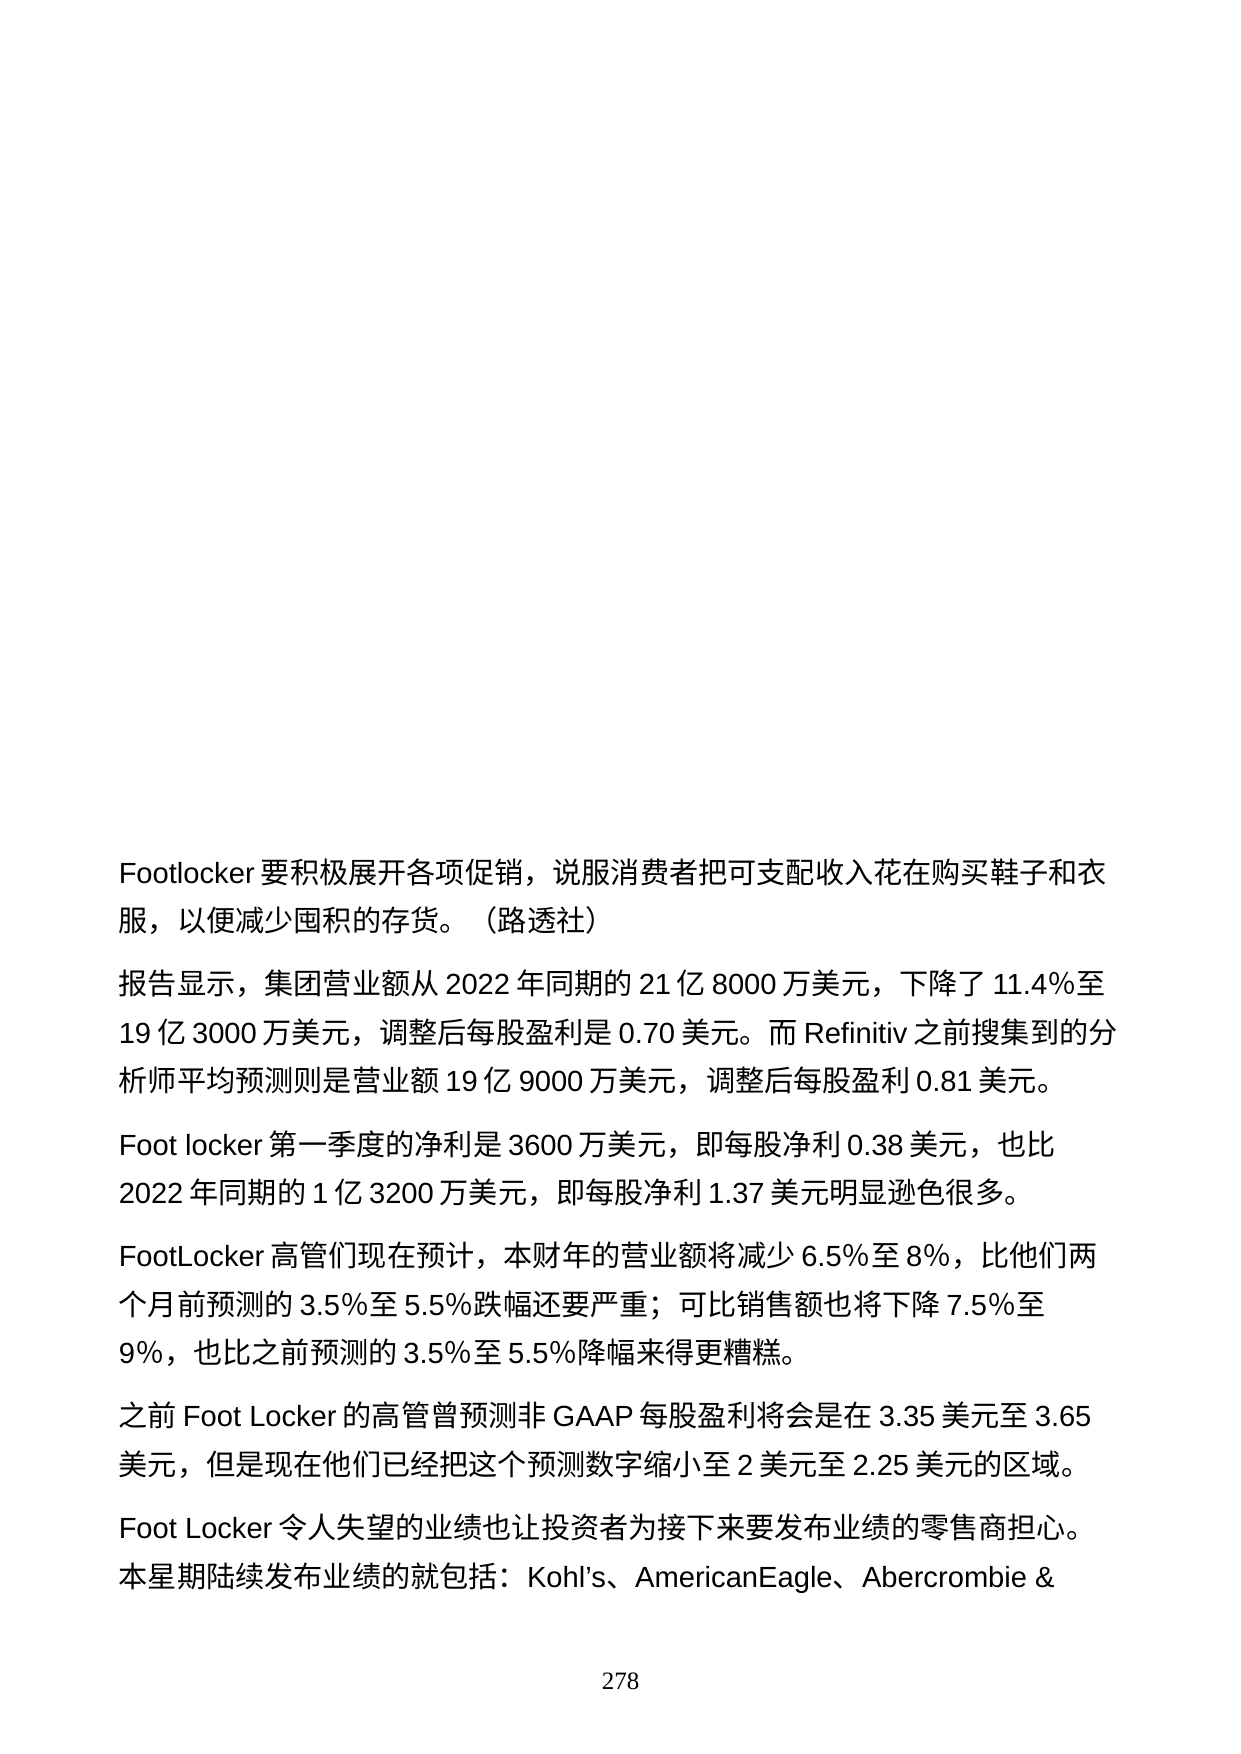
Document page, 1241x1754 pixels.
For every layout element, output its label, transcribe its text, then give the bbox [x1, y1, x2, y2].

text Foot locker第一季度的净利是3600万美元，即每股净利0.38美元，也比2022年同期的1亿3200万美元，即每股净利1.37美元明显逊色很多。 [118, 1121, 1122, 1212]
text 之前Foot Locker的高管曾预测非GAAP每股盈利将会是在3.35美元至3.65美元，但是现在他们已经把这个预测数字缩小至2美元至2.25美元的区域。 [118, 1393, 1122, 1484]
text Footlocker要积极展开各项促销，说服消费者把可支配收入花在购买鞋子和衣服，以便减少囤积的存货。（路透社） [118, 118, 1122, 940]
text 报告显示，集团营业额从2022年同期的21亿8000万美元，下降了11.4％至19亿3000万美元，调整后每股盈利是0.70美元。而Refinitiv之前搜集到的分析师平均预测则是营业额19亿9000万美元，调整后每股盈利0.81美元。 [118, 961, 1122, 1100]
text Foot Locker令人失望的业绩也让投资者为接下来要发布业绩的零售商担心。本星期陆续发布业绩的就包括：Kohl’s、AmericanEagle、Abercrombie & [118, 1505, 1122, 1596]
text FootLocker高管们现在预计，本财年的营业额将减少6.5％至8％，比他们两个月前预测的3.5％至5.5％跌幅还要严重；可比销售额也将下降7.5％至9％，也比之前预测的3.5％至5.5％降幅来得更糟糕。 [118, 1233, 1122, 1372]
